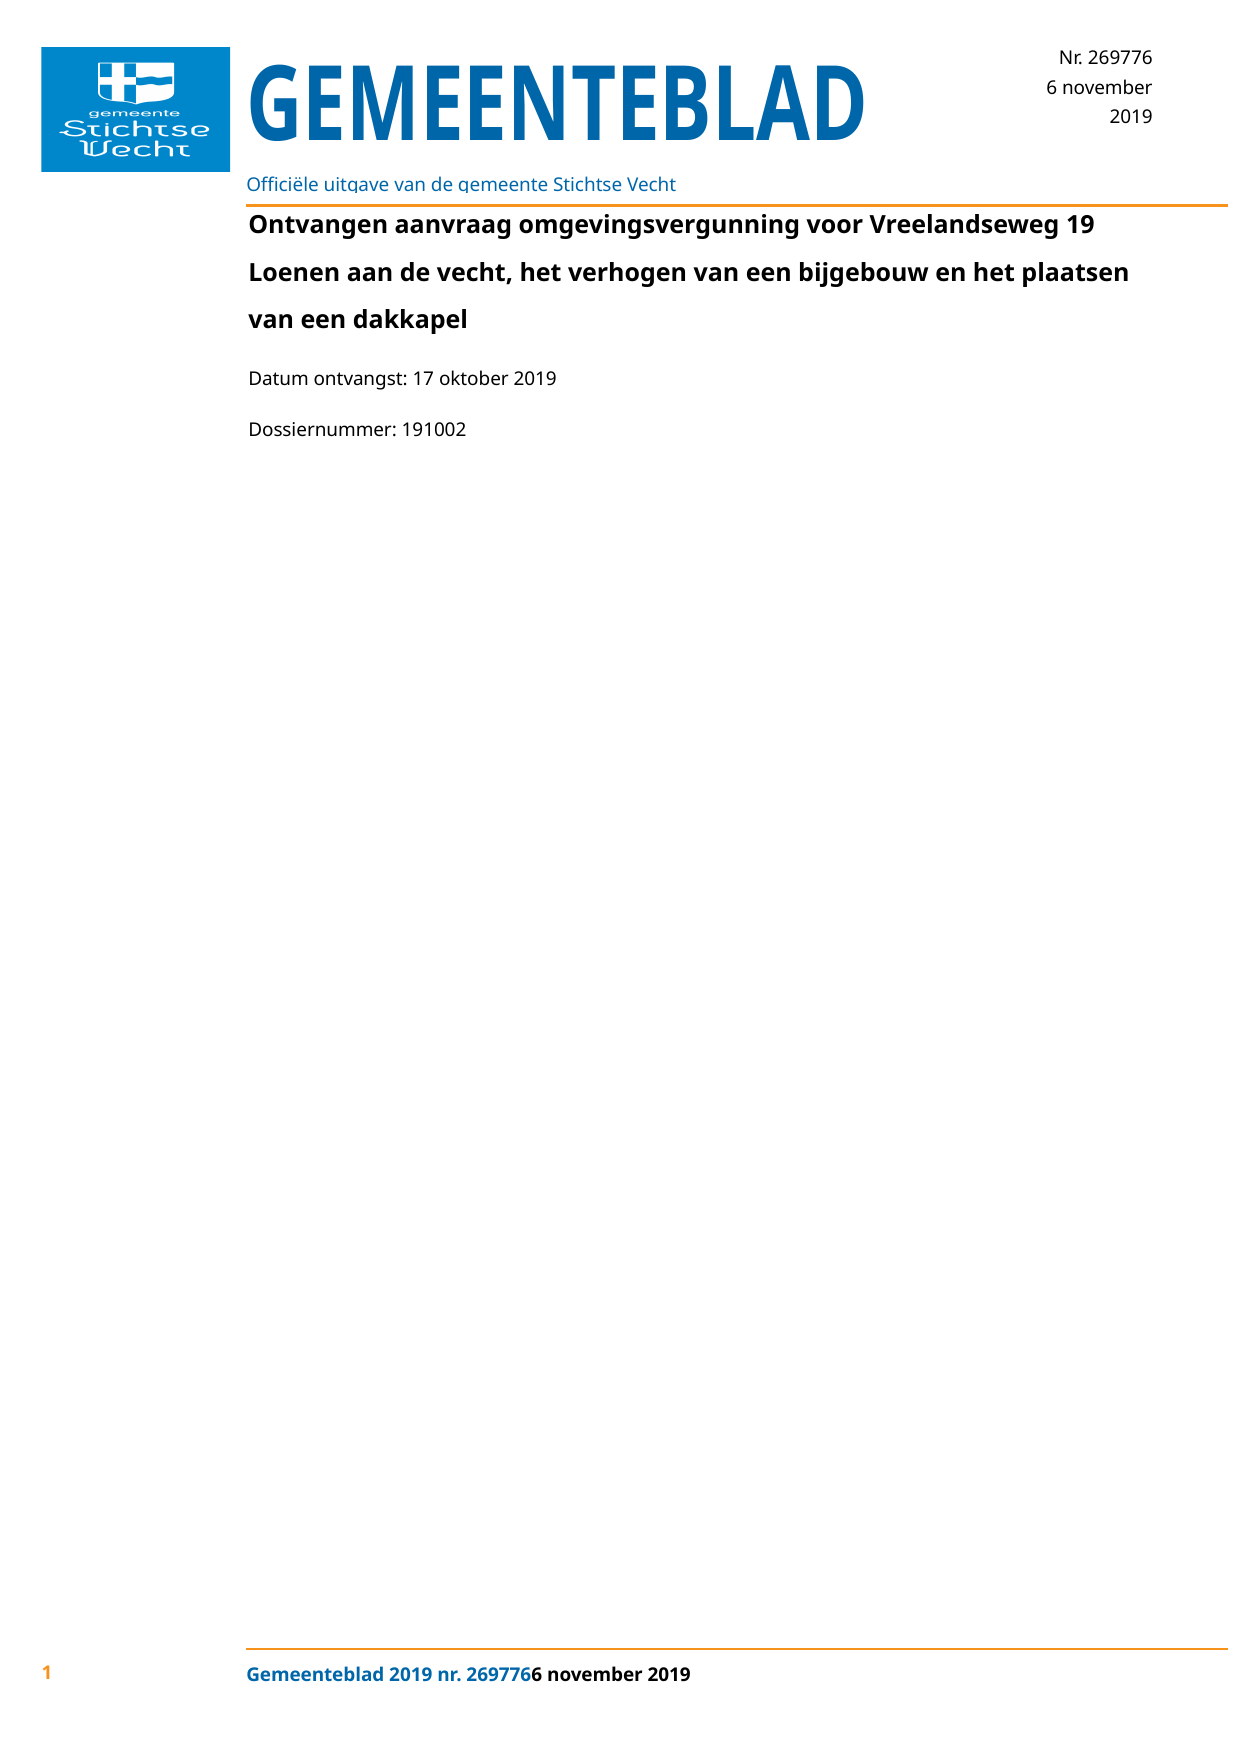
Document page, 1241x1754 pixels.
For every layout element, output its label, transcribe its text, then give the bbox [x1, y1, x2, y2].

text Dossiernummer: 191002 [248, 416, 1152, 442]
picture [137, 63, 174, 103]
text Datum ontvangst: 17 oktober 2019 [248, 366, 1152, 391]
text Ontvangen aanvraag omgevingsvergunning voor Vreelandseweg 19 Loenen aan de vecht, het verhogen van een bijgebouw en het plaatsen van een dakkapel [248, 207, 1152, 336]
picture [99, 63, 135, 101]
